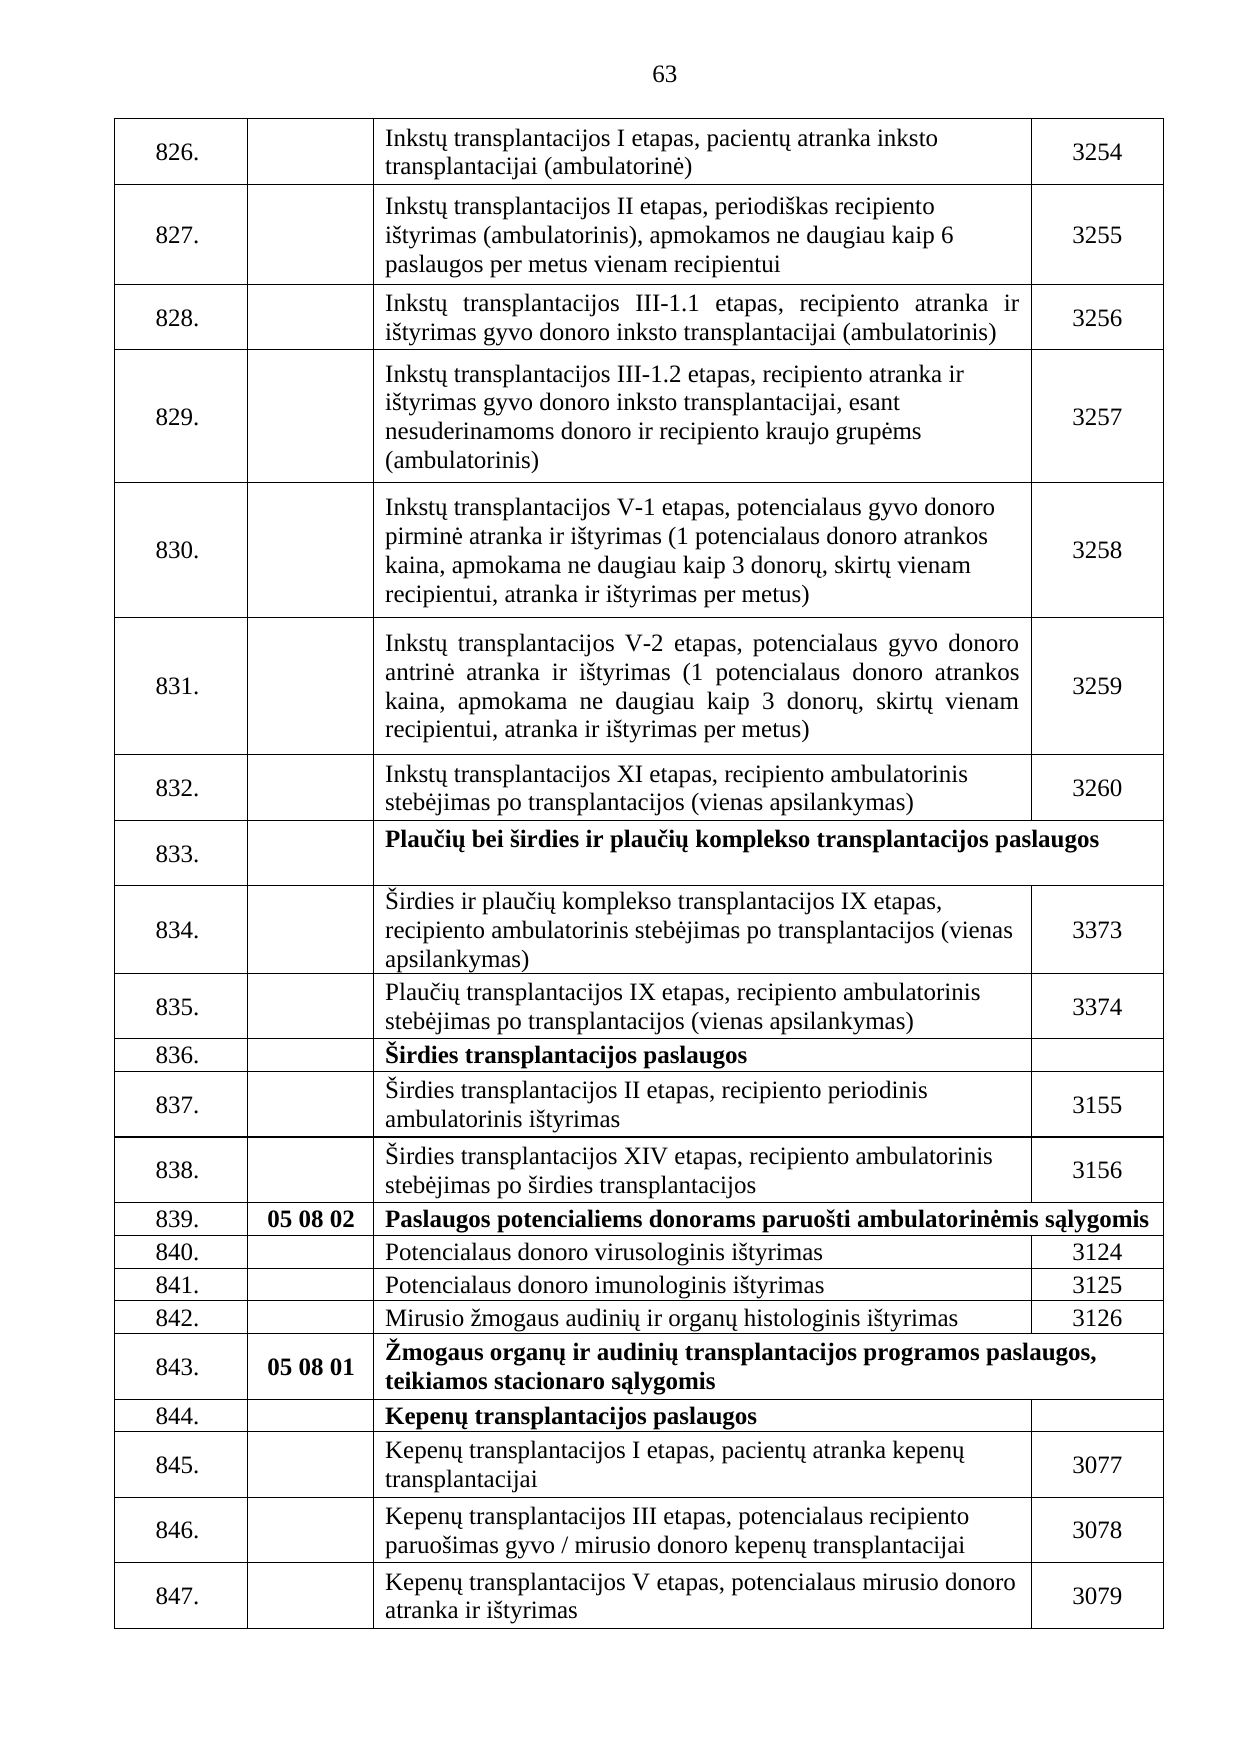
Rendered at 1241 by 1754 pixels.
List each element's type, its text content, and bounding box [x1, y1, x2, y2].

table_cell Paslaugos potencialiems donorams paruošti ambulatorinėmis sąlygomis [374, 1203, 1163, 1235]
table_cell 845. [115, 1432, 247, 1497]
table_cell 828. [115, 285, 247, 349]
table_cell Inkstų transplantacijos XI etapas, recipiento ambulatorinis stebėjimas po transplantacijos (vienas apsilankymas) [374, 755, 1031, 820]
table_cell 832. [115, 755, 247, 820]
table_cell Širdies transplantacijos paslaugos [374, 1039, 1031, 1071]
table_cell 3373 [1032, 886, 1163, 973]
table_cell [248, 618, 373, 754]
table_cell 847. [115, 1563, 247, 1628]
table_cell [248, 1498, 373, 1562]
table_cell 846. [115, 1498, 247, 1562]
table_cell Mirusio žmogaus audinių ir organų histologinis ištyrimas [374, 1301, 1031, 1333]
table_cell 3156 [1032, 1138, 1163, 1202]
table_cell 843. [115, 1334, 247, 1398]
table_cell [248, 119, 373, 184]
table_cell Inkstų transplantacijos I etapas, pacientų atranka inksto transplantacijai (ambulatorinė) [374, 119, 1031, 184]
table_cell [248, 1236, 373, 1268]
table_cell [248, 1301, 373, 1333]
table_cell Kepenų transplantacijos I etapas, pacientų atranka kepenų transplantacijai [374, 1432, 1031, 1497]
table_cell [248, 1563, 373, 1628]
table_cell Inkstų transplantacijos III-1.1 etapas, recipiento atranka ir ištyrimas gyvo donoro inksto transplantacijai (ambulatorinis) [374, 285, 1031, 349]
table_cell 829. [115, 350, 247, 482]
table_cell 838. [115, 1138, 247, 1202]
table_cell [248, 1400, 373, 1431]
table_cell 3125 [1032, 1269, 1163, 1300]
table_cell Kepenų transplantacijos III etapas, potencialaus recipiento paruošimas gyvo / mirusio donoro kepenų transplantacijai [374, 1498, 1031, 1562]
table_cell Plaučių transplantacijos IX etapas, recipiento ambulatorinis stebėjimas po transplantacijos (vienas apsilankymas) [374, 974, 1031, 1038]
table_cell 3077 [1032, 1432, 1163, 1497]
table_cell [1032, 1400, 1163, 1431]
table_cell 05 08 01 [248, 1334, 373, 1398]
table_cell 833. [115, 821, 247, 885]
table_cell 842. [115, 1301, 247, 1333]
table_cell [248, 755, 373, 820]
table_cell 3079 [1032, 1563, 1163, 1628]
table_cell 3257 [1032, 350, 1163, 482]
table_cell 830. [115, 483, 247, 617]
table_cell 836. [115, 1039, 247, 1071]
table_cell [248, 285, 373, 349]
table_cell [248, 1039, 373, 1071]
table_cell 826. [115, 119, 247, 184]
table_cell Kepenų transplantacijos paslaugos [374, 1400, 1031, 1431]
table_cell 3078 [1032, 1498, 1163, 1562]
table_cell 3260 [1032, 755, 1163, 820]
table_cell Inkstų transplantacijos V-1 etapas, potencialaus gyvo donoro pirminė atranka ir ištyrimas (1 potencialaus donoro atrankos kaina, apmokama ne daugiau kaip 3 donorų, skirtų vienam recipientui, atranka ir ištyrimas per metus) [374, 483, 1031, 617]
table_cell 3255 [1032, 185, 1163, 284]
table_cell 3126 [1032, 1301, 1163, 1333]
table_cell [248, 350, 373, 482]
table_cell Inkstų transplantacijos V-2 etapas, potencialaus gyvo donoro antrinė atranka ir ištyrimas (1 potencialaus donoro atrankos kaina, apmokama ne daugiau kaip 3 donorų, skirtų vienam recipientui, atranka ir ištyrimas per metus) [374, 618, 1031, 754]
table_cell [248, 1269, 373, 1300]
table_cell [248, 974, 373, 1038]
table_cell Širdies transplantacijos II etapas, recipiento periodinis ambulatorinis ištyrimas [374, 1072, 1031, 1136]
table_cell [248, 821, 373, 885]
table_cell Inkstų transplantacijos III-1.2 etapas, recipiento atranka ir ištyrimas gyvo donoro inksto transplantacijai, esant nesuderinamoms donoro ir recipiento kraujo grupėms (ambulatorinis) [374, 350, 1031, 482]
table_cell 3155 [1032, 1072, 1163, 1136]
table_cell 831. [115, 618, 247, 754]
table_cell 3124 [1032, 1236, 1163, 1268]
table_cell Potencialaus donoro virusologinis ištyrimas [374, 1236, 1031, 1268]
table_cell [248, 185, 373, 284]
table_cell [248, 1138, 373, 1202]
table_cell Kepenų transplantacijos V etapas, potencialaus mirusio donoro atranka ir ištyrimas [374, 1563, 1031, 1628]
table_cell Širdies transplantacijos XIV etapas, recipiento ambulatorinis stebėjimas po širdies transplantacijos [374, 1138, 1031, 1202]
table_cell 841. [115, 1269, 247, 1300]
table_cell [248, 483, 373, 617]
table_cell [248, 886, 373, 973]
table_cell [1032, 1039, 1163, 1071]
table_cell 844. [115, 1400, 247, 1431]
table_cell 835. [115, 974, 247, 1038]
table_cell [248, 1072, 373, 1136]
table_cell 3256 [1032, 285, 1163, 349]
table_cell 834. [115, 886, 247, 973]
table_cell Potencialaus donoro imunologinis ištyrimas [374, 1269, 1031, 1300]
table_cell 05 08 02 [248, 1203, 373, 1235]
table_cell Plaučių bei širdies ir plaučių komplekso transplantacijos paslaugos [374, 821, 1163, 885]
table_cell 839. [115, 1203, 247, 1235]
table_cell Žmogaus organų ir audinių transplantacijos programos paslaugos, teikiamos stacionaro sąlygomis [374, 1334, 1163, 1398]
table_cell 3374 [1032, 974, 1163, 1038]
table_cell [248, 1432, 373, 1497]
table_cell 827. [115, 185, 247, 284]
table_cell 837. [115, 1072, 247, 1136]
table_cell 3259 [1032, 618, 1163, 754]
table_cell 3254 [1032, 119, 1163, 184]
table_cell 3258 [1032, 483, 1163, 617]
table_cell Inkstų transplantacijos II etapas, periodiškas recipiento ištyrimas (ambulatorinis), apmokamos ne daugiau kaip 6 paslaugos per metus vienam recipientui [374, 185, 1031, 284]
table_cell 840. [115, 1236, 247, 1268]
table_cell Širdies ir plaučių komplekso transplantacijos IX etapas, recipiento ambulatorinis stebėjimas po transplantacijos (vienas apsilankymas) [374, 886, 1031, 973]
